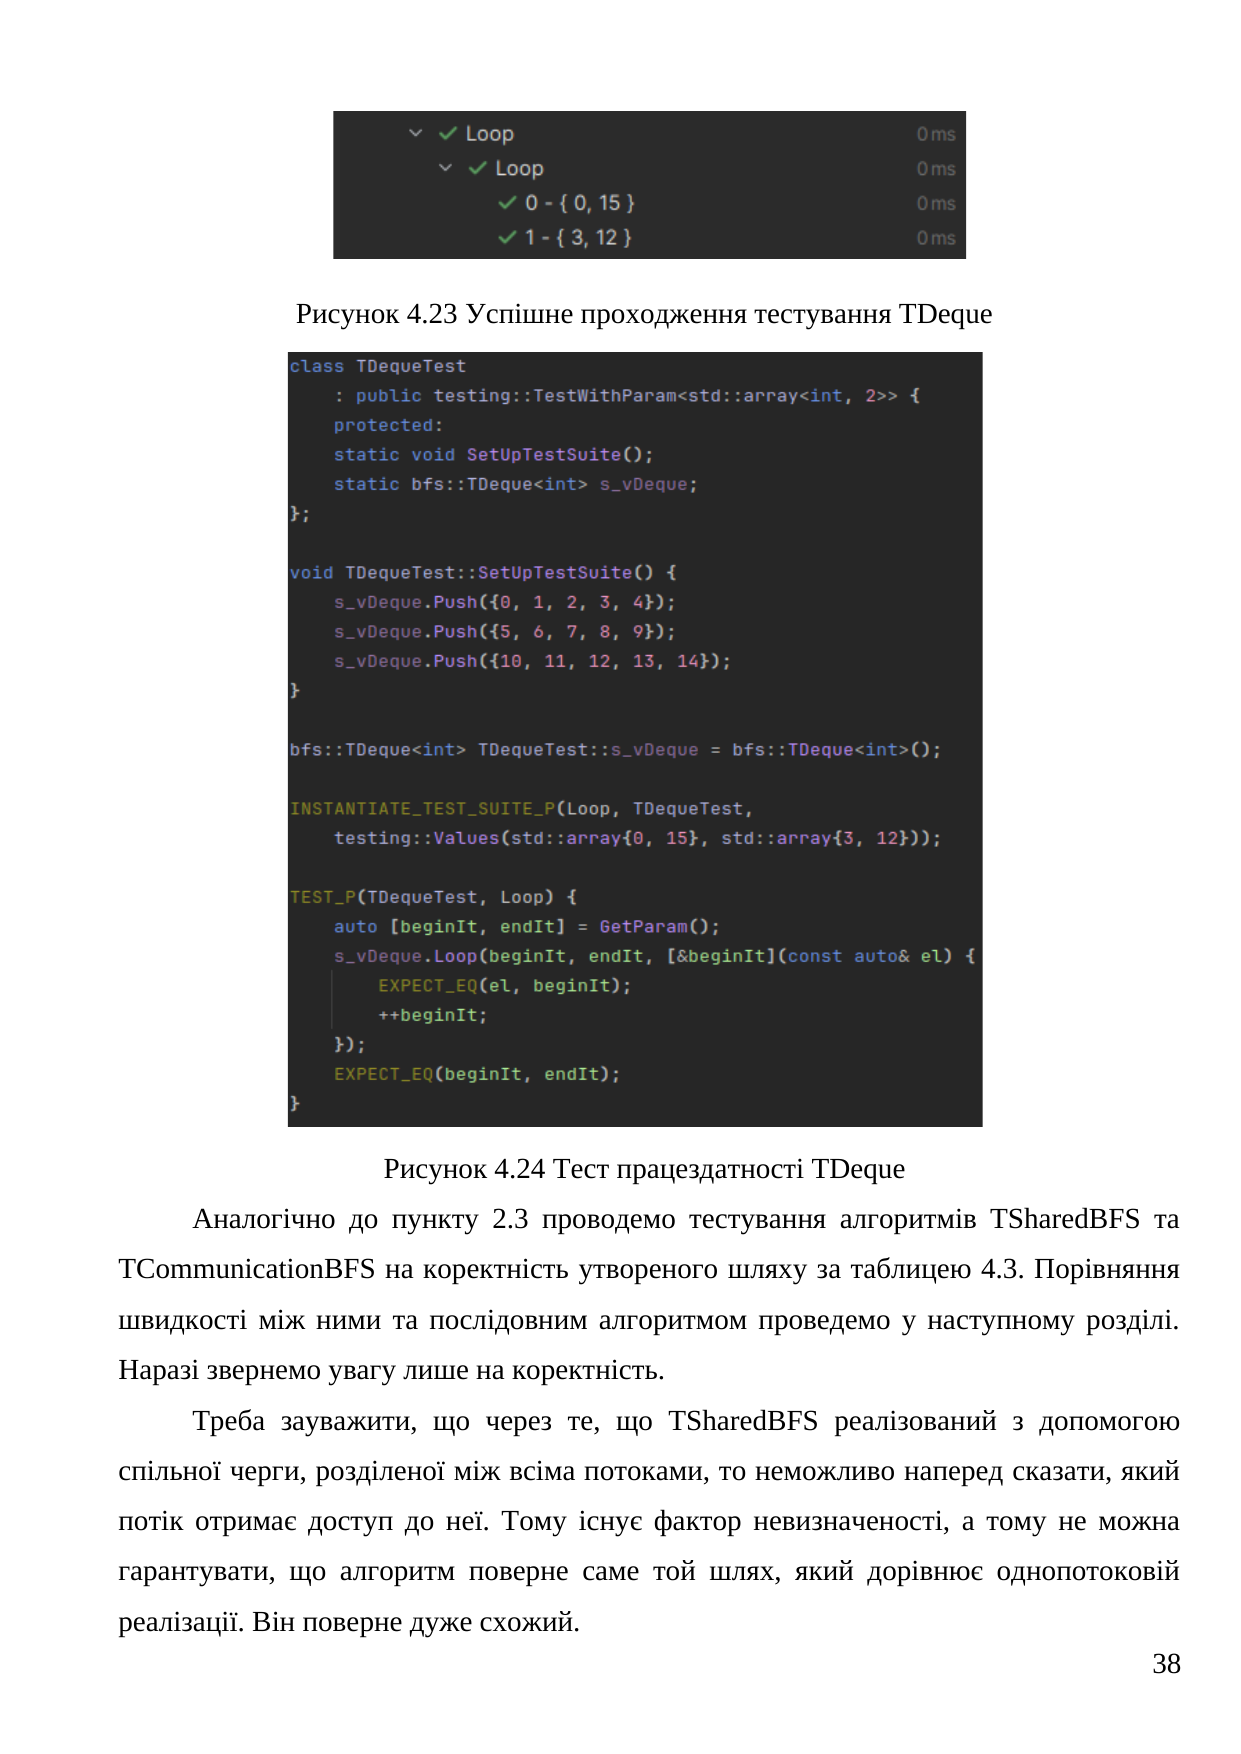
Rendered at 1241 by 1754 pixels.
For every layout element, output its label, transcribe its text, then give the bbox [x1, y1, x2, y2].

text Аналогічно до пункту 2.3 проводемо тестування алгоритмів TSharedBFS та TCommunicationBFS на коректність утвореного шляху за таблицею 4.3. Порівняння швидкості між ними та послідовним алгоритмом проведемо у наступному розділі. Наразі звернемо увагу лише на коректність. [118, 1201, 1181, 1386]
text Треба зауважити, що через те, що TSharedBFS реалізований з допомогою спільної черги, розділеної між всіма потоками, то неможливо наперед сказати, який потік отримає доступ до неї. Тому існує фактор невизначеності, а тому не можна гарантувати, що алгоритм поверне саме той шлях, який дорівнює однопотоковій реалізації. Він поверне дуже схожий. [118, 1403, 1181, 1637]
picture [333, 111, 967, 259]
list Тест працездатності TDeque [118, 1127, 1181, 1184]
list Успішне проходження тестування TDeque [118, 94, 1181, 329]
picture [287, 352, 983, 1127]
